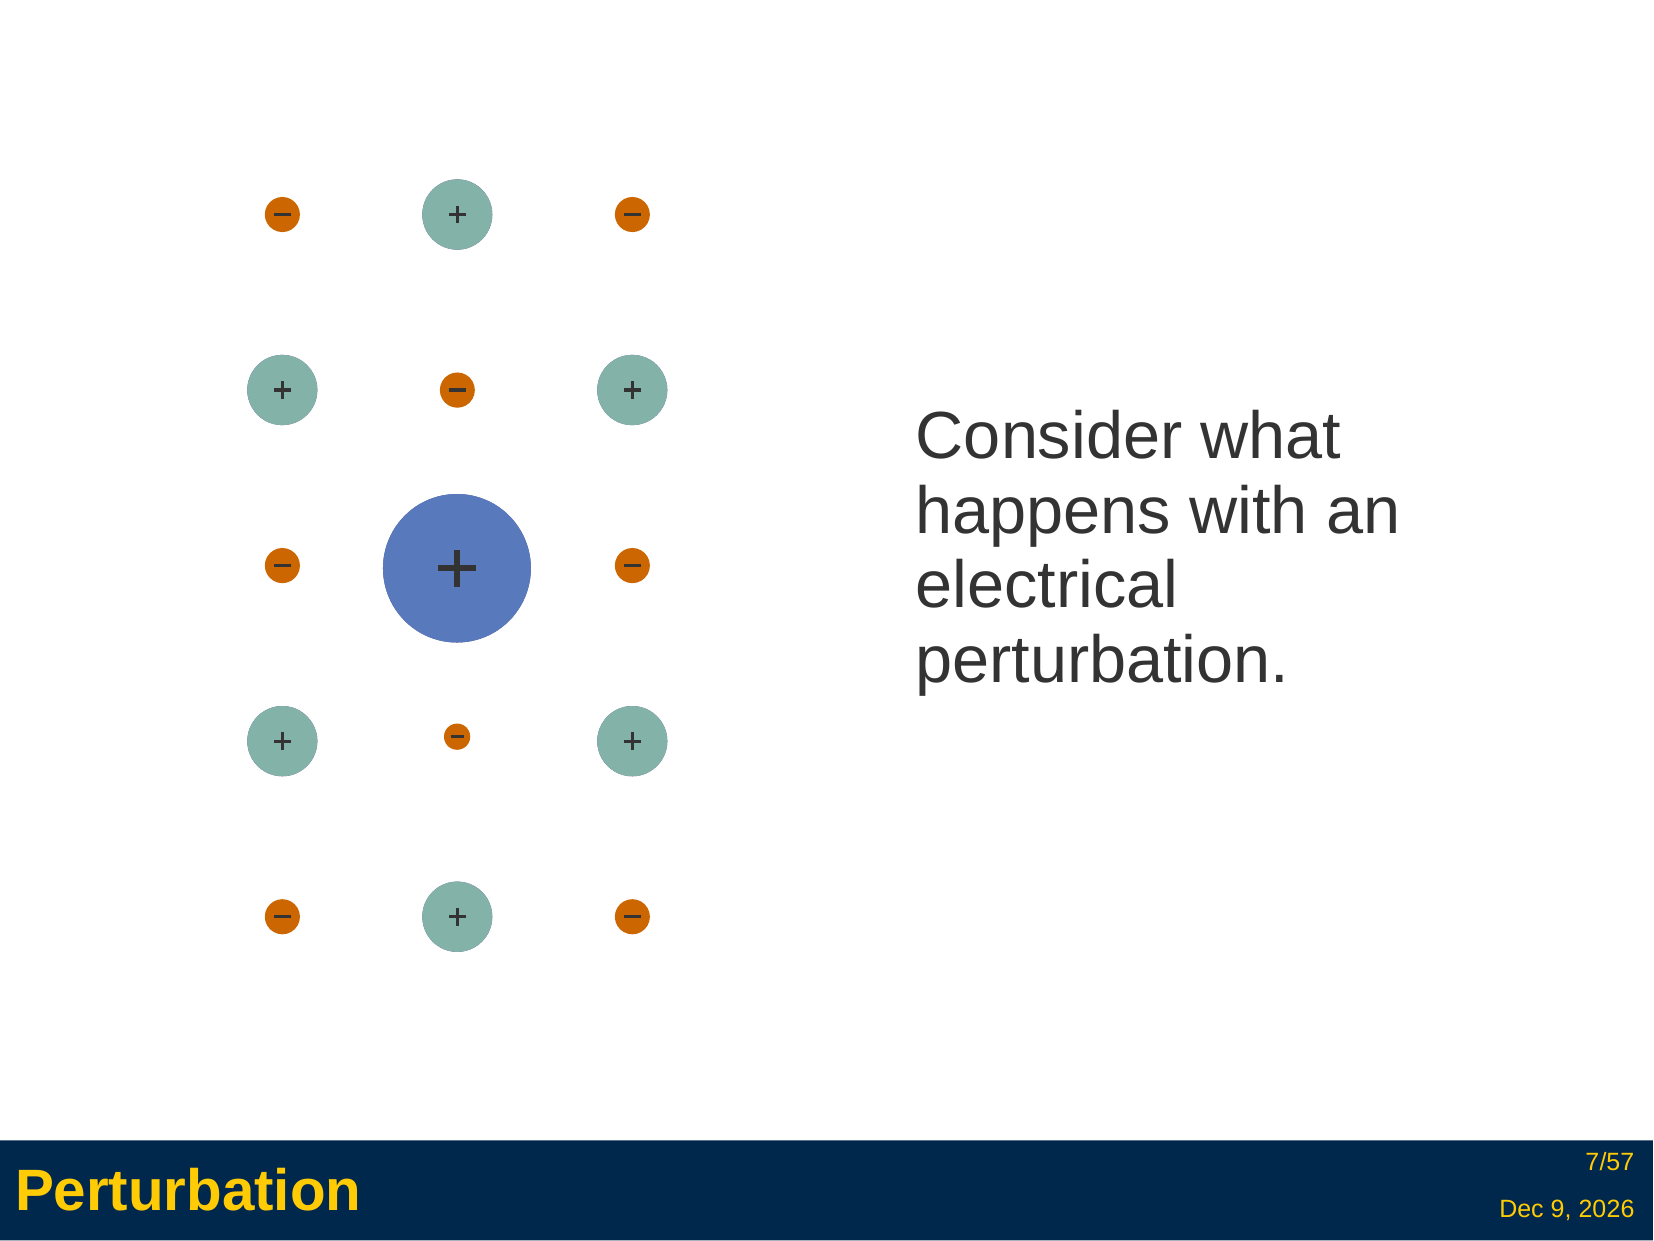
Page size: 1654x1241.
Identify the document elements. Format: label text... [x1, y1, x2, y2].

text_box [597, 706, 668, 777]
text_box [247, 354, 318, 426]
text_box [422, 881, 493, 952]
text_box [439, 372, 475, 408]
text_box [422, 179, 493, 250]
text_box [264, 899, 300, 935]
text_box [264, 196, 300, 233]
list Consider what happens with an electrical perturbation. [845, 75, 1572, 1021]
text_box [614, 547, 650, 584]
text_box [264, 547, 300, 584]
text_box [614, 899, 650, 935]
text_box [382, 493, 531, 643]
title Perturbation [14, 1140, 1380, 1241]
text_box [614, 196, 650, 233]
text_box [443, 723, 471, 750]
text_box [597, 354, 668, 426]
text_box [247, 706, 318, 777]
